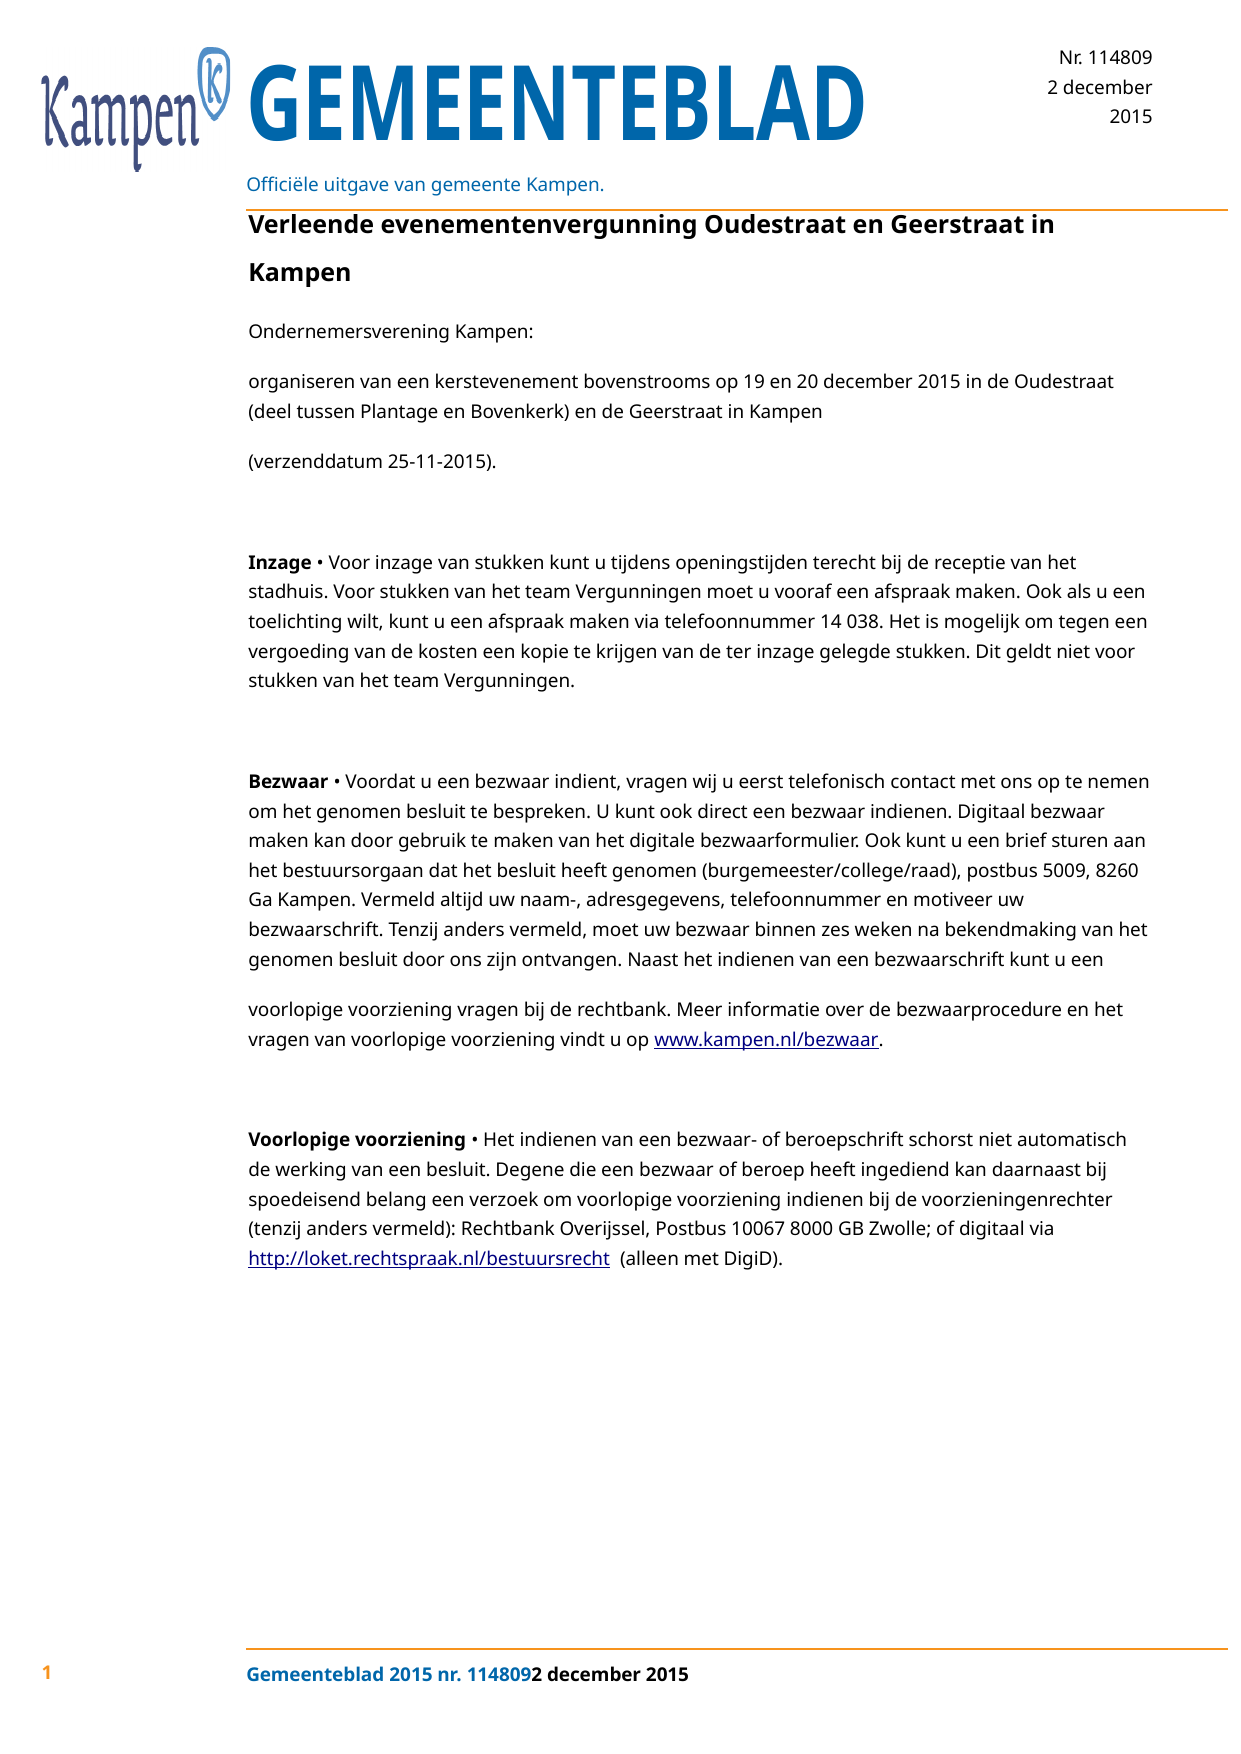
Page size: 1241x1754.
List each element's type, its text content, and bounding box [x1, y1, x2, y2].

text Voorlopige voorziening • Het indienen van een bezwaar- of beroepschrift schorst niet automatisch de werking van een besluit. Degene die een bezwaar of beroep heeft ingediend kan daarnaast bij spoedeisend belang een verzoek om voorlopige voorziening indienen bij de voorzieningenrechter (tenzij anders vermeld): Rechtbank Overijssel, Postbus 10067 8000 GB Zwolle; of digitaal via http://loket.rechtspraak.nl/bestuursrecht (alleen met DigiD). [248, 1127, 1152, 1271]
text Verleende evenementenvergunning Oudestraat en Geerstraat in Kampen [248, 211, 1152, 288]
text Ondernemersverening Kampen: [248, 318, 1152, 344]
picture [41, 47, 231, 172]
text organiseren van een kerstevenement bovenstrooms op 19 en 20 december 2015 in de Oudestraat (deel tussen Plantage en Bovenkerk) en de Geerstraat in Kampen [248, 368, 1152, 424]
text (verzenddatum 25-11-2015). [248, 448, 1152, 474]
text Inzage • Voor inzage van stukken kunt u tijdens openingstijden terecht bij de receptie van het stadhuis. Voor stukken van het team Vergunningen moet u vooraf een afspraak maken. Ook als u een toelichting wilt, kunt u een afspraak maken via telefoonnummer 14 038. Het is mogelijk om tegen een vergoeding van de kosten een kopie te krijgen van de ter inzage gelegde stukken. Dit geldt niet voor stukken van het team Vergunningen. [248, 549, 1152, 693]
text Bezwaar • Voordat u een bezwaar indient, vragen wij u eerst telefonisch contact met ons op te nemen om het genomen besluit te bespreken. U kunt ook direct een bezwaar indienen. Digitaal bezwaar maken kan door gebruik te maken van het digitale bezwaarformulier. Ook kunt u een brief sturen aan het bestuursorgaan dat het besluit heeft genomen (burgemeester/college/raad), postbus 5009, 8260 Ga Kampen. Vermeld altijd uw naam-, adresgegevens, telefoonnummer en motiveer uw bezwaarschrift. Tenzij anders vermeld, moet uw bezwaar binnen zes weken na bekendmaking van het genomen besluit door ons zijn ontvangen. Naast het indienen van een bezwaarschrift kunt u een [248, 768, 1152, 972]
text voorlopige voorziening vragen bij de rechtbank. Meer informatie over de bezwaarprocedure en het vragen van voorlopige voorziening vindt u op www.kampen.nl/bezwaar. [248, 996, 1152, 1052]
